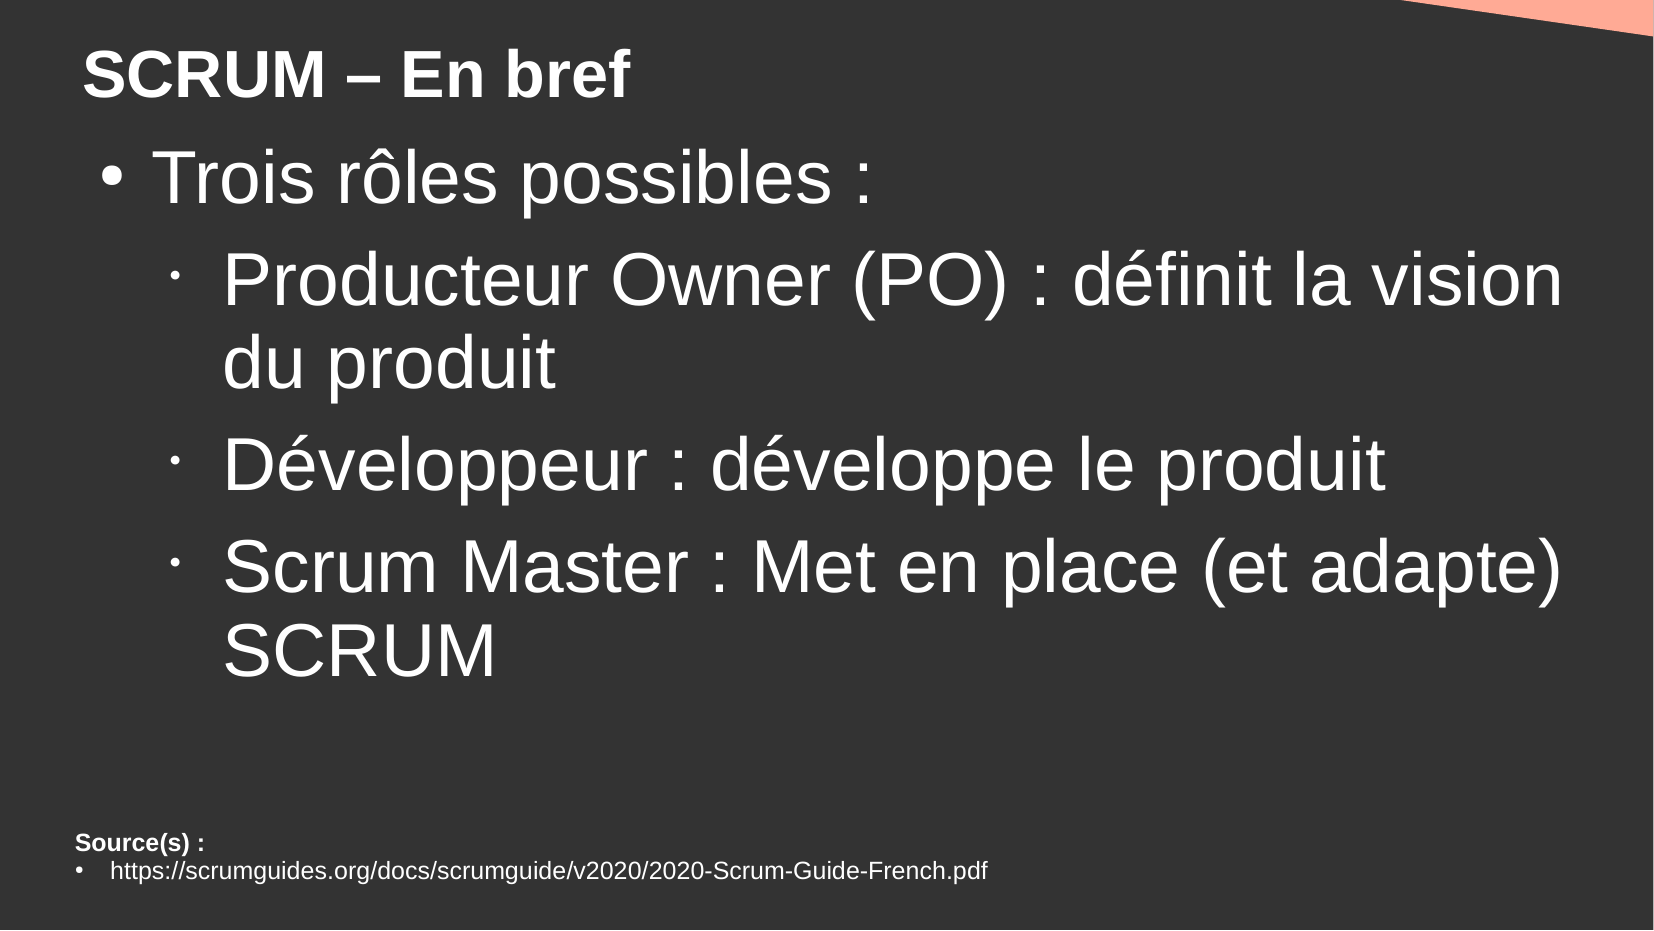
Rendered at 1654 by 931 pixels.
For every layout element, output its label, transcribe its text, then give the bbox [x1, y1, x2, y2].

text_box Source(s) : https://scrumguides.org/docs/scrumguide/v2020/2020-Scrum-Guide-French.pdf [60, 821, 1546, 921]
text_box [1400, 0, 1654, 37]
title SCRUM – En bref [82, 37, 1571, 122]
list Trois rôles possibles : Producteur Owner (PO) : définit la vision du produit Développeur : développe le produit Scrum Master : Met en place (et adapte) SCRUM [80, 135, 1620, 777]
